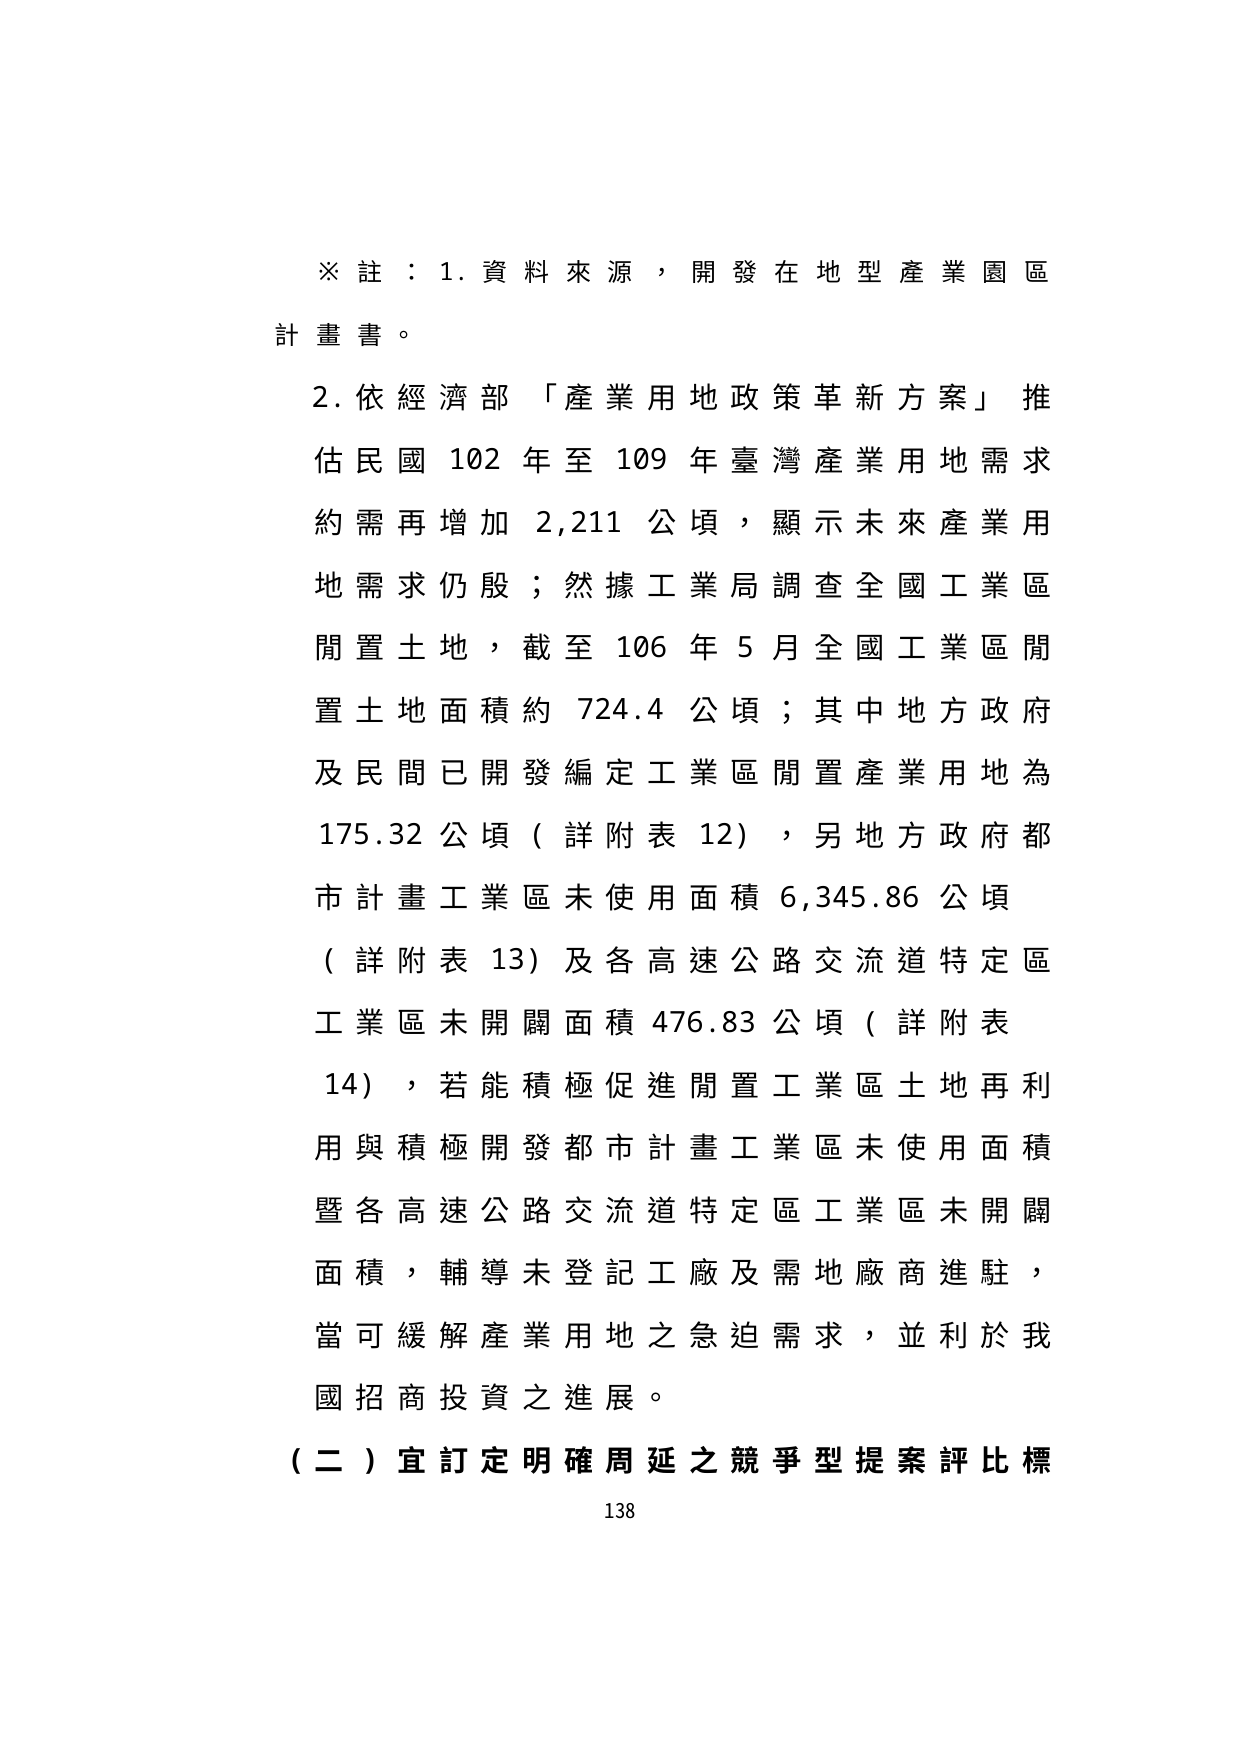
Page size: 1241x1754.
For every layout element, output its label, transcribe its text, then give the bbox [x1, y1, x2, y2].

text (二)宜訂定明確周延之競爭型提案評比標 [242, 1417, 1058, 1479]
text ※註：1.資料來源，開發在地型產業園區計畫書。 [242, 229, 1058, 354]
text 2.依經濟部「產業用地政策革新方案」推估民國102年至109年臺灣產業用地需求約需再增加2,211公頃，顯示未來產業用地需求仍殷；然據工業局調查全國工業區閒置土地，截至106年5月全國工業區閒置土地面積約724.4公頃；其中地方政府及民間已開發編定工業區閒置產業用地為175.32公頃(詳附表12)，另地方政府都市計畫工業區未使用面積6,345.86公頃(詳附表13)及各高速公路交流道特定區工業區未開闢面積476.83公頃(詳附表14)，若能積極促進閒置工業區土地再利用與積極開發都市計畫工業區未使用面積暨各高速公路交流道特定區工業區未開闢面積，輔導未登記工廠及需地廠商進駐，當可緩解產業用地之急迫需求，並利於我國招商投資之進展。 [271, 354, 1058, 1417]
